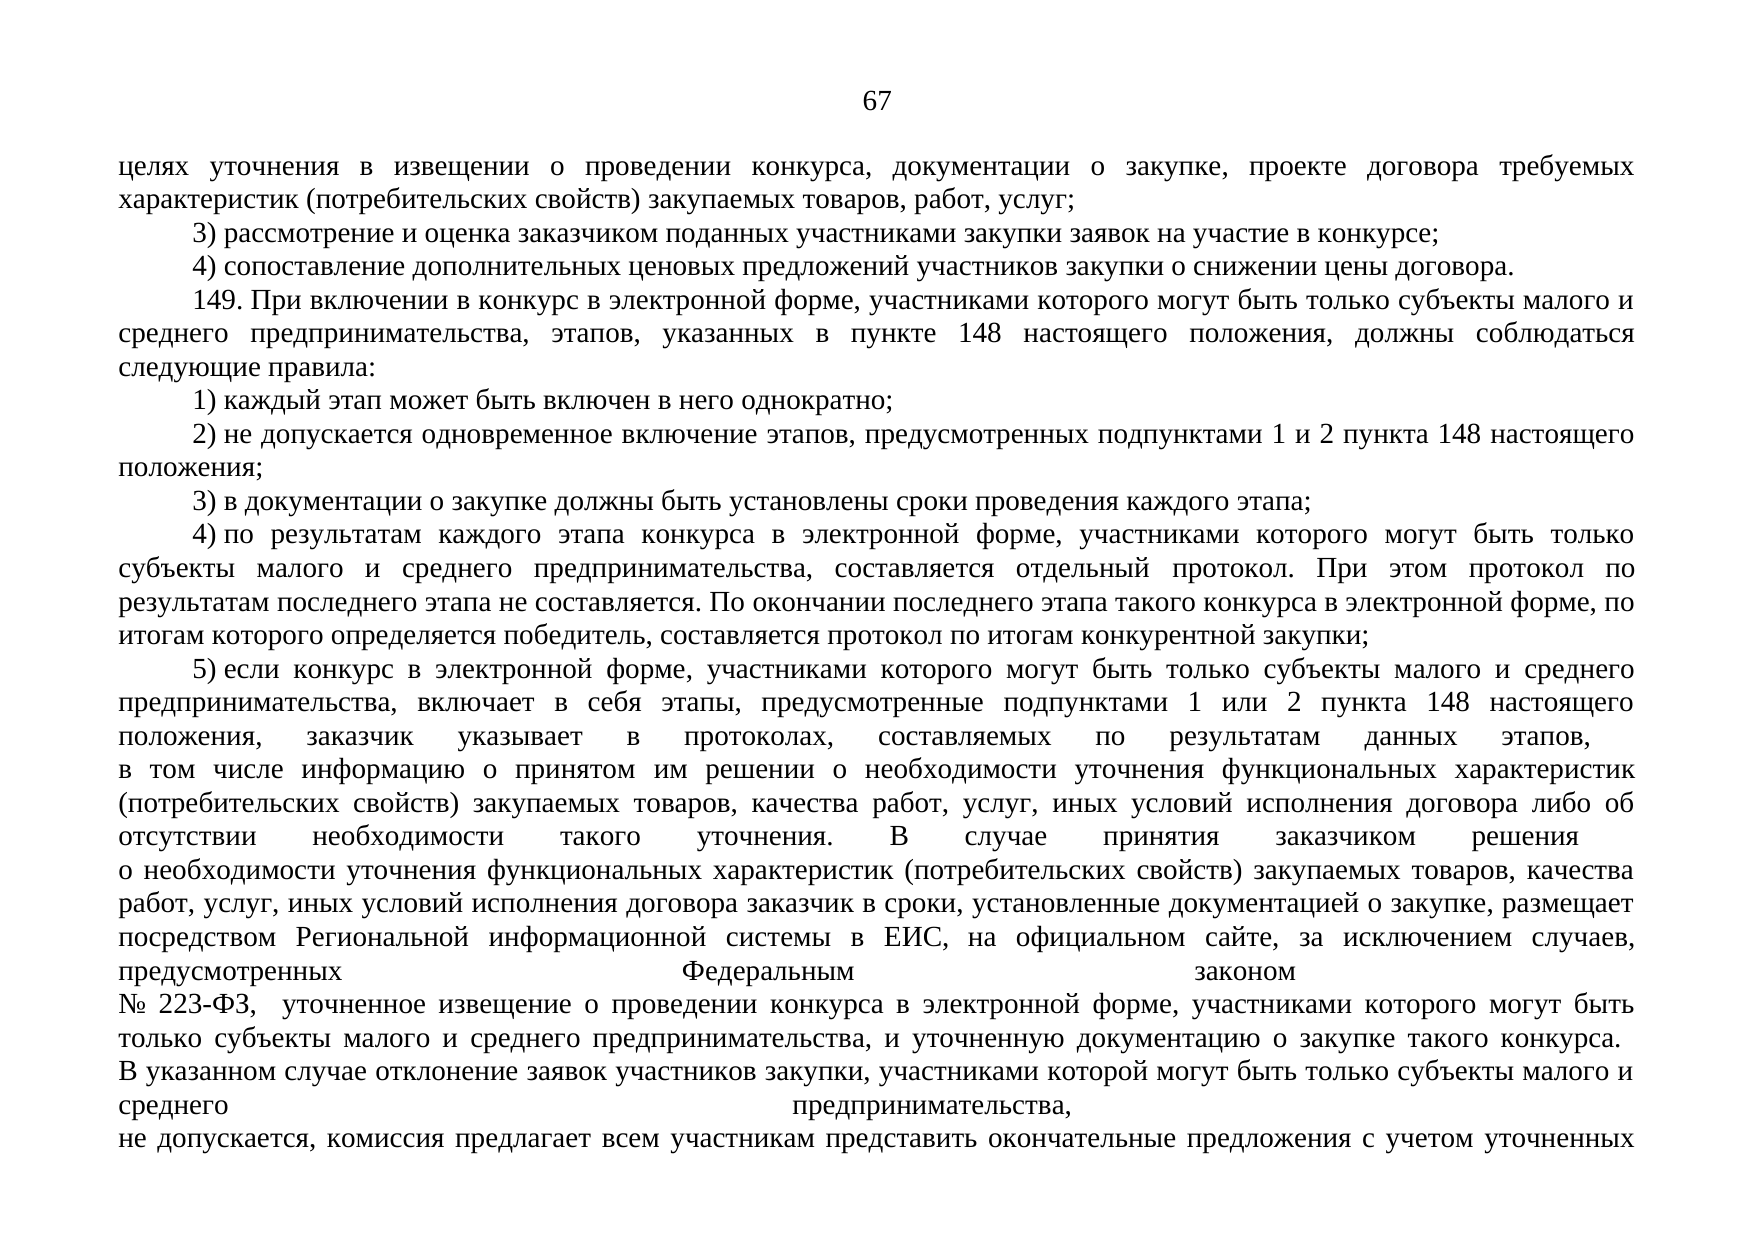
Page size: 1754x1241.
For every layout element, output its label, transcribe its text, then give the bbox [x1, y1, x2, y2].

text 149. При включении в конкурс в электронной форме, участниками которого могут быть только субъекты малого и среднего предпринимательства, этапов, указанных в пункте 148 настоящего положения, должны соблюдаться следующие правила: [118, 282, 1636, 382]
text 3) рассмотрение и оценка заказчиком поданных участниками закупки заявок на участие в конкурсе; [118, 215, 1636, 248]
text 4) сопоставление дополнительных ценовых предложений участников закупки о снижении цены договора. [118, 248, 1636, 282]
text 3) в документации о закупке должны быть установлены сроки проведения каждого этапа; [118, 483, 1636, 517]
text целях уточнения в извещении о проведении конкурса, документации о закупке, проекте договора требуемых характеристик (потребительских свойств) закупаемых товаров, работ, услуг; [118, 148, 1636, 215]
text 2) не допускается одновременное включение этапов, предусмотренных подпунктами 1 и 2 пункта 148 настоящего положения; [118, 416, 1636, 483]
text 4) по результатам каждого этапа конкурса в электронной форме, участниками которого могут быть только субъекты малого и среднего предпринимательства, составляется отдельный протокол. При этом протокол по результатам последнего этапа не составляется. По окончании последнего этапа такого конкурса в электронной форме, по итогам которого определяется победитель, составляется протокол по итогам конкурентной закупки; [118, 517, 1636, 651]
text 5) если конкурс в электронной форме, участниками которого могут быть только субъекты малого и среднего предпринимательства, включает в себя этапы, предусмотренные подпунктами 1 или 2 пункта 148 настоящего положения, заказчик указывает в протоколах, составляемых по результатам данных этапов, в том числе информацию о принятом им решении о необходимости уточнения функциональных характеристик (потребительских свойств) закупаемых товаров, качества работ, услуг, иных условий исполнения договора либо об отсутствии необходимости такого уточнения. В случае принятия заказчиком решения о необходимости уточнения функциональных характеристик (потребительских свойств) закупаемых товаров, качества работ, услуг, иных условий исполнения договора заказчик в сроки, установленные документацией о закупке, размещает посредством Региональной информационной системы в ЕИС, на официальном сайте, за исключением случаев, предусмотренных Федеральным законом № 223-ФЗ, уточненное извещение о проведении конкурса в электронной форме, участниками которого могут быть только субъекты малого и среднего предпринимательства, и уточненную документацию о закупке такого конкурса. В указанном случае отклонение заявок участников закупки, участниками которой могут быть только субъекты малого и среднего предпринимательства, не допускается, комиссия предлагает всем участникам представить окончательные предложения с учетом уточненных [118, 651, 1636, 1154]
text 1) каждый этап может быть включен в него однократно; [118, 382, 1636, 416]
